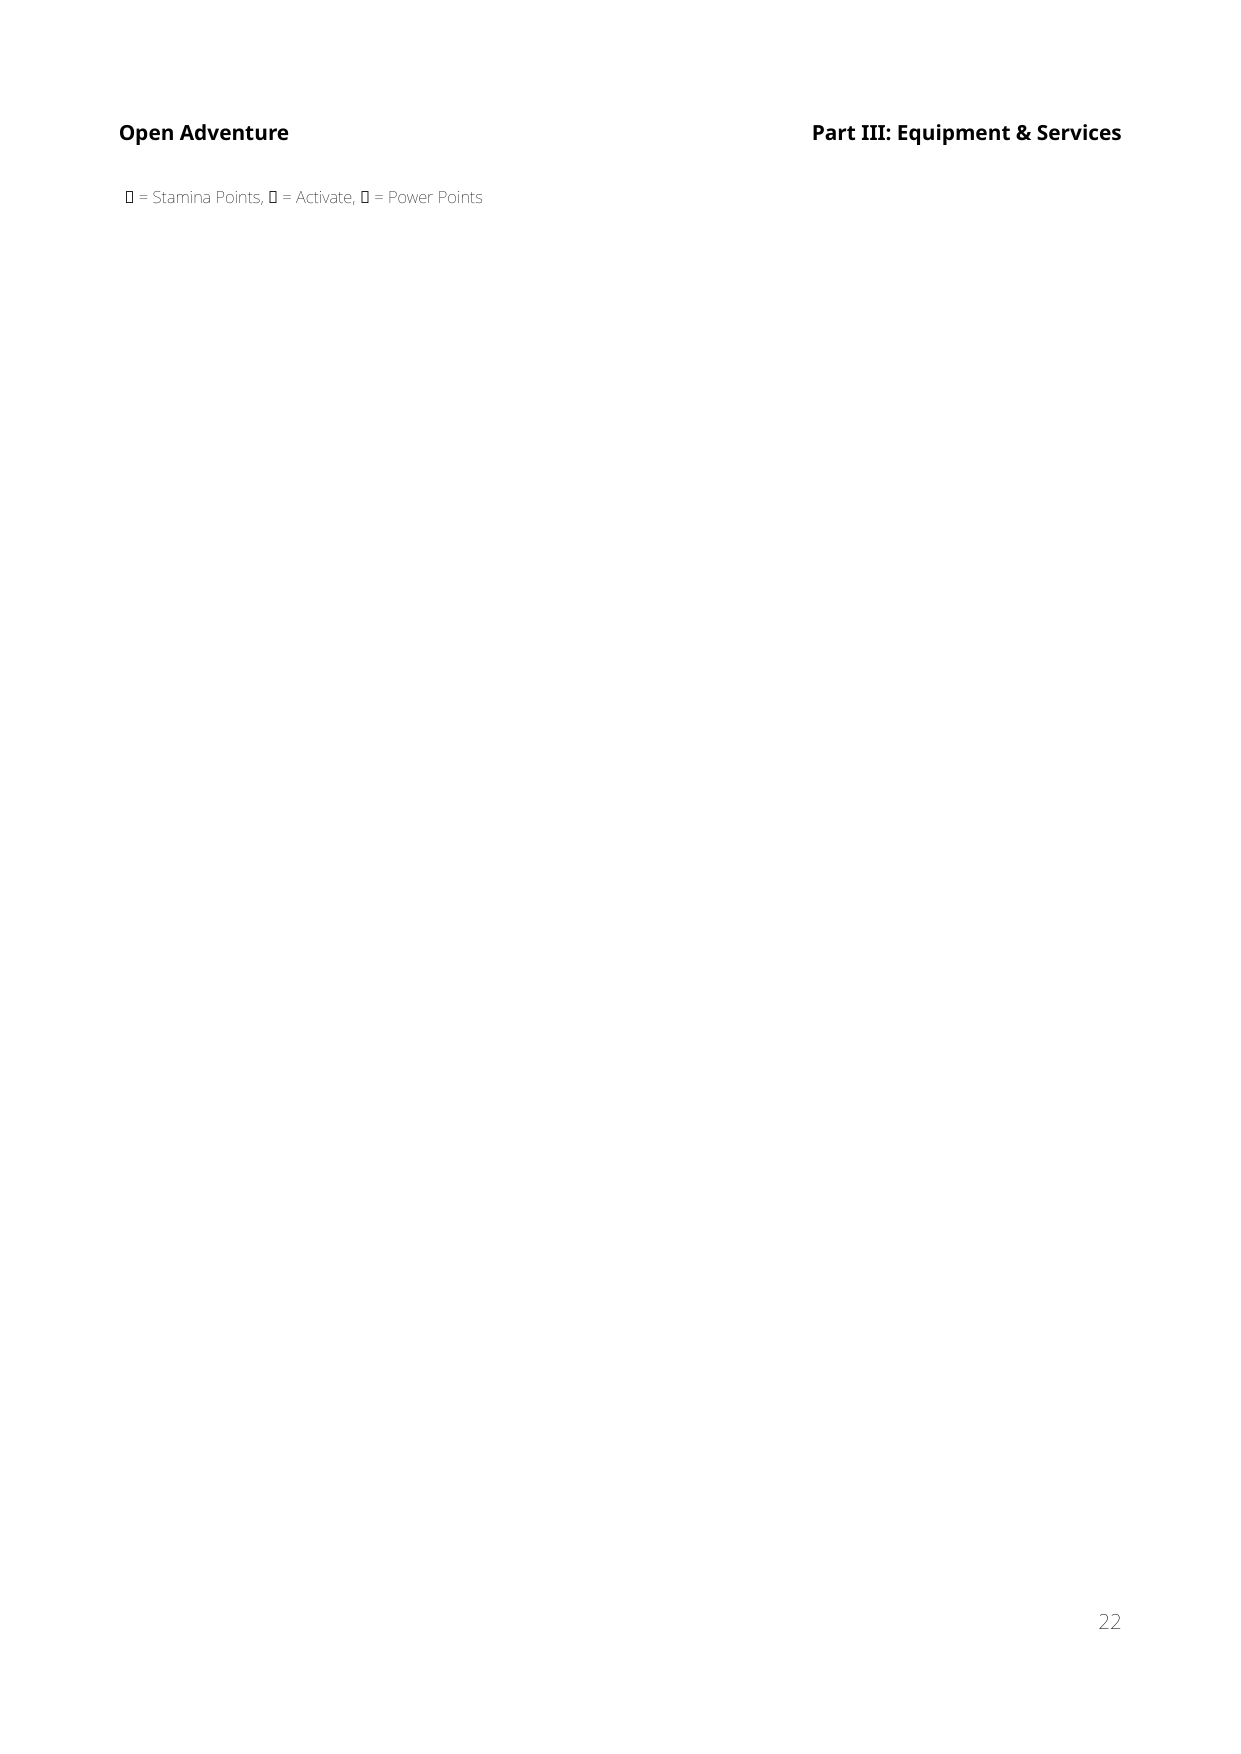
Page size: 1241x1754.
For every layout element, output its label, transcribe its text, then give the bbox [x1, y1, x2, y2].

table_cell  = Stamina Points,  = Activate,  = Power Points [119, 176, 620, 214]
